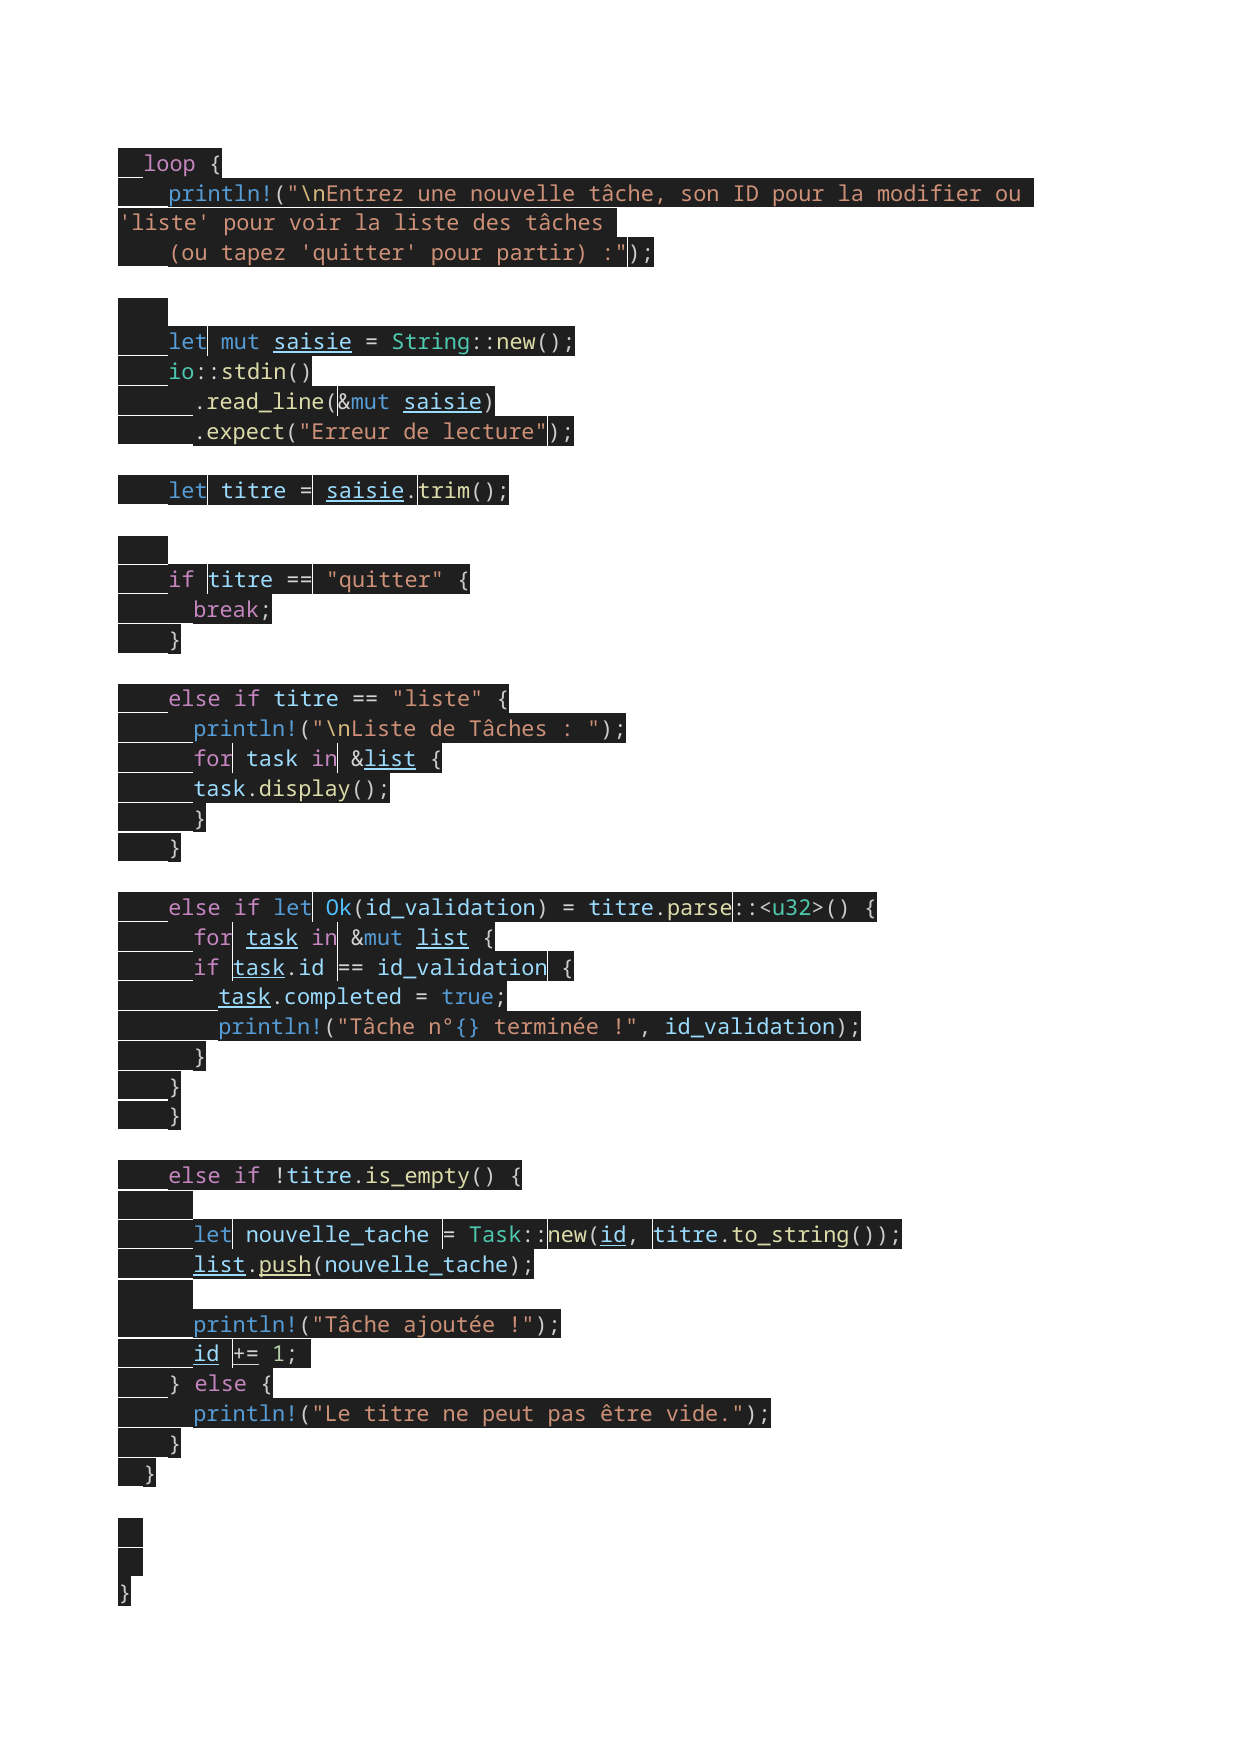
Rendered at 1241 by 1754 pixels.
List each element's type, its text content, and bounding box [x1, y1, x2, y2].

text } [118, 1576, 1122, 1606]
text println!("Tâche n°{} terminée !", id_validation); [118, 1011, 1122, 1041]
text else if let Ok(id_validation) = titre.parse::<u32>() { [118, 892, 1122, 922]
text for task in &list { [118, 743, 1122, 773]
text task.completed = true; [118, 981, 1122, 1011]
text } [118, 832, 1122, 862]
text list.push(nouvelle_tache); [118, 1249, 1122, 1279]
text } else { [118, 1368, 1122, 1398]
text let nouvelle_tache = Task::new(id, titre.to_string()); [118, 1219, 1122, 1249]
text .read_line(&mut saisie) [118, 386, 1122, 416]
text if task.id == id_validation { [118, 951, 1122, 981]
text println!("\nListe de Tâches : "); [118, 713, 1122, 743]
text for task in &mut list { [118, 922, 1122, 951]
text } [118, 1071, 1122, 1100]
text .expect("Erreur de lecture"); [118, 416, 1122, 446]
text } [118, 1428, 1122, 1458]
text } [118, 803, 1122, 832]
text break; [118, 594, 1122, 624]
text } [118, 1458, 1122, 1487]
text } [118, 1100, 1122, 1130]
text id += 1; [118, 1338, 1122, 1368]
text println!("\nEntrez une nouvelle tâche, son ID pour la modifier ou 'liste' pour voir la liste des tâches [118, 178, 1122, 237]
text (ou tapez 'quitter' pour partir) :"); [118, 237, 1122, 267]
text else if !titre.is_empty() { [118, 1160, 1122, 1190]
text io::stdin() [118, 356, 1122, 386]
text let mut saisie = String::new(); [118, 326, 1122, 356]
text if titre == "quitter" { [118, 564, 1122, 594]
text } [118, 624, 1122, 654]
text let titre = saisie.trim(); [118, 475, 1122, 505]
text else if titre == "liste" { [118, 683, 1122, 713]
text println!("Tâche ajoutée !"); [118, 1309, 1122, 1338]
text task.display(); [118, 773, 1122, 803]
text loop { [118, 148, 1122, 178]
text println!("Le titre ne peut pas être vide."); [118, 1398, 1122, 1428]
text } [118, 1041, 1122, 1071]
